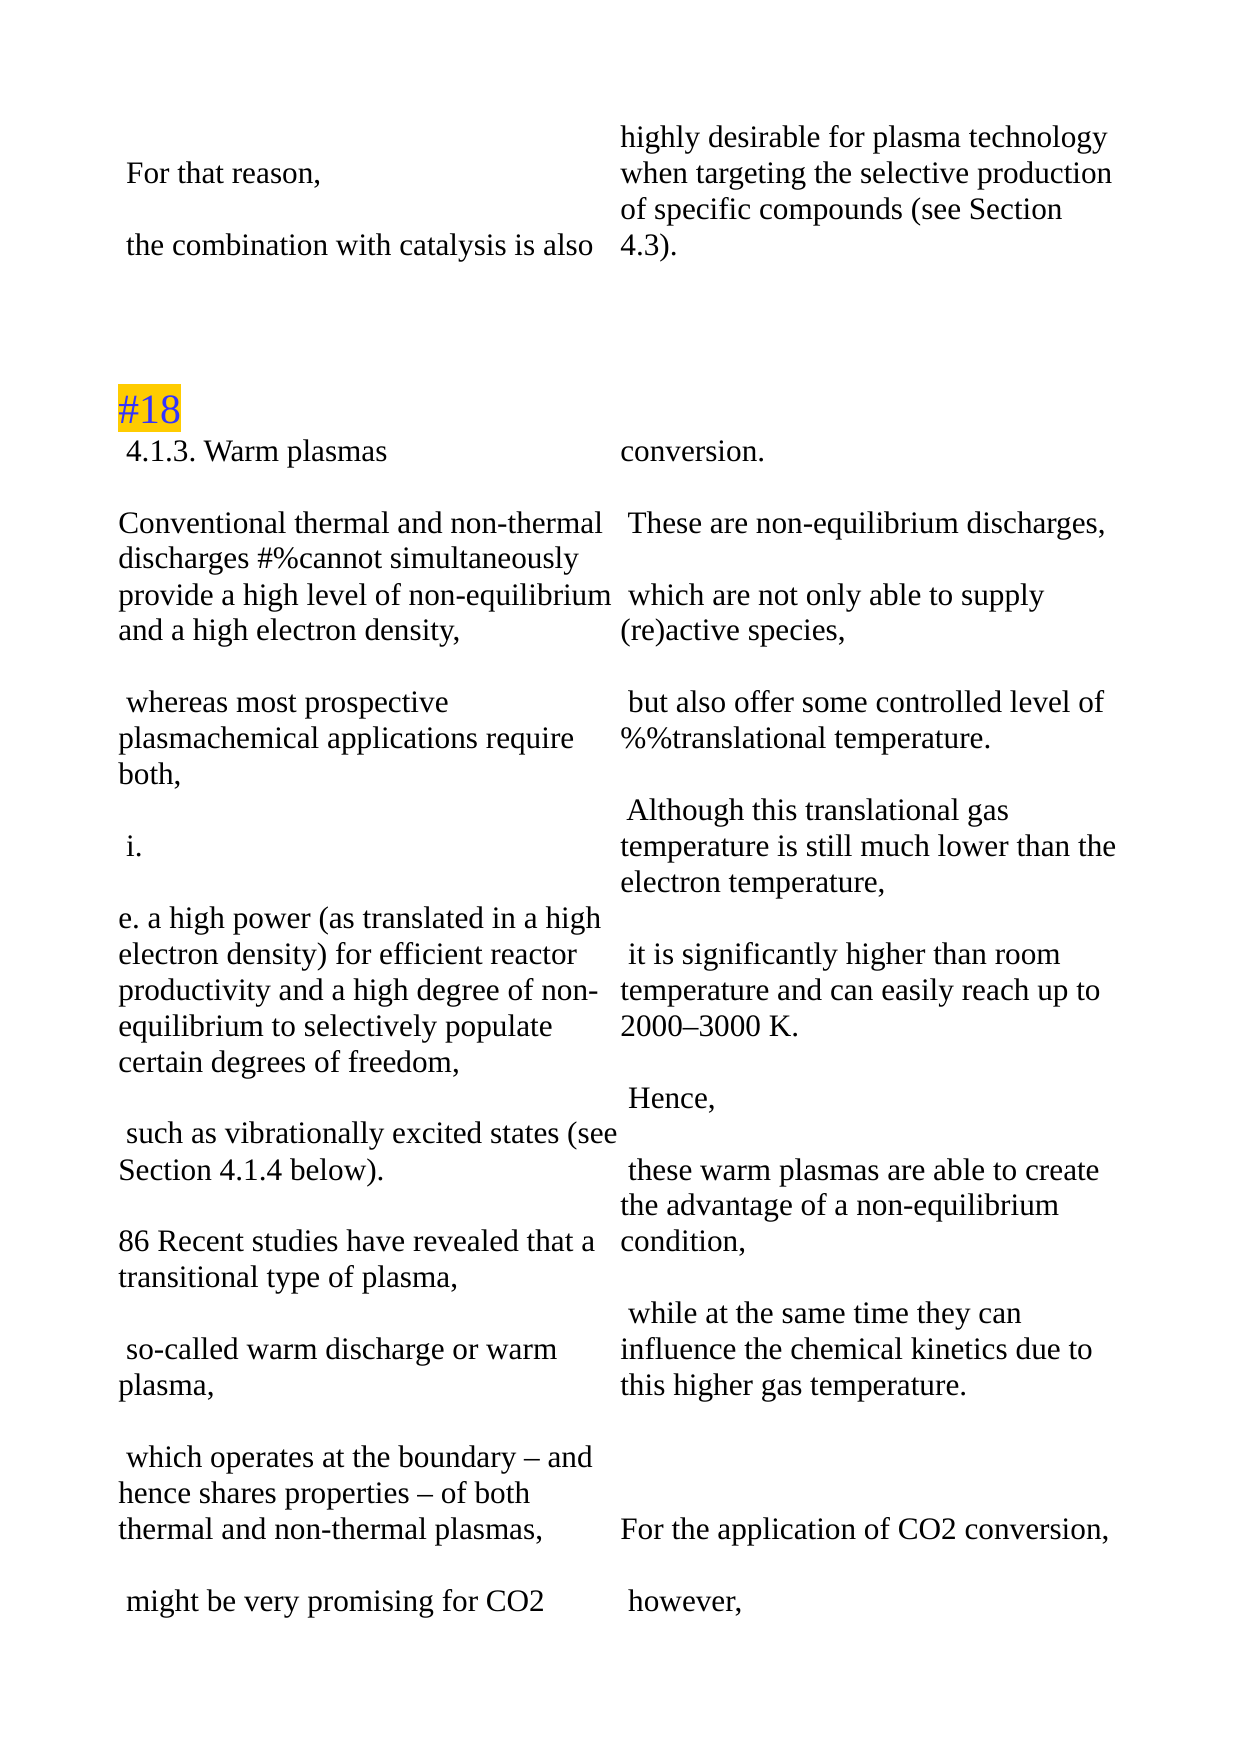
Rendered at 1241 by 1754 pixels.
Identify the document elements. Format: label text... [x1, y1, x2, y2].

text conversion. [620, 432, 1122, 468]
text 86 Recent studies have revealed that a transitional type of plasma, [118, 1223, 620, 1294]
text might be very promising for CO2 [118, 1582, 620, 1618]
text these warm plasmas are able to create the advantage of a non-equilibrium condition, [620, 1151, 1122, 1258]
text while at the same time they can influence the chemical kinetics due to this higher gas temperature. [620, 1294, 1122, 1402]
text Conventional thermal and non-thermal discharges #%cannot simultaneously provide a high level of non-equilibrium and a high electron density, [118, 504, 620, 648]
text For the application of CO2 conversion, [620, 1510, 1122, 1546]
text #18 [118, 384, 1122, 432]
text which operates at the boundary – and hence shares properties – of both thermal and non-thermal plasmas, [118, 1438, 620, 1546]
text but also offer some controlled level of %%translational temperature. [620, 683, 1122, 755]
text Hence, [620, 1079, 1122, 1115]
text e. a high power (as translated in a high electron density) for efficient reactor productivity and a high degree of non-equilibrium to selectively populate certain degrees of freedom, [118, 899, 620, 1079]
text 4.1.3. Warm plasmas [118, 432, 620, 468]
text Although this translational gas temperature is still much lower than the electron temperature, [620, 791, 1122, 899]
text i. [118, 827, 620, 863]
text however, [620, 1582, 1122, 1618]
text so-called warm discharge or warm plasma, [118, 1330, 620, 1402]
text such as vibrationally excited states (see Section 4.1.4 below). [118, 1115, 620, 1187]
text the combination with catalysis is also highly desirable for plasma technology when targeting the selective production of specific compounds (see Section 4.3). [118, 118, 1122, 262]
text These are non-equilibrium discharges, [620, 504, 1122, 540]
text For that reason, [118, 154, 620, 190]
text it is significantly higher than room temperature and can easily reach up to 2000–3000 K. [620, 935, 1122, 1043]
text whereas most prospective plasmachemical applications require both, [118, 683, 620, 791]
text which are not only able to supply (re)active species, [620, 576, 1122, 648]
